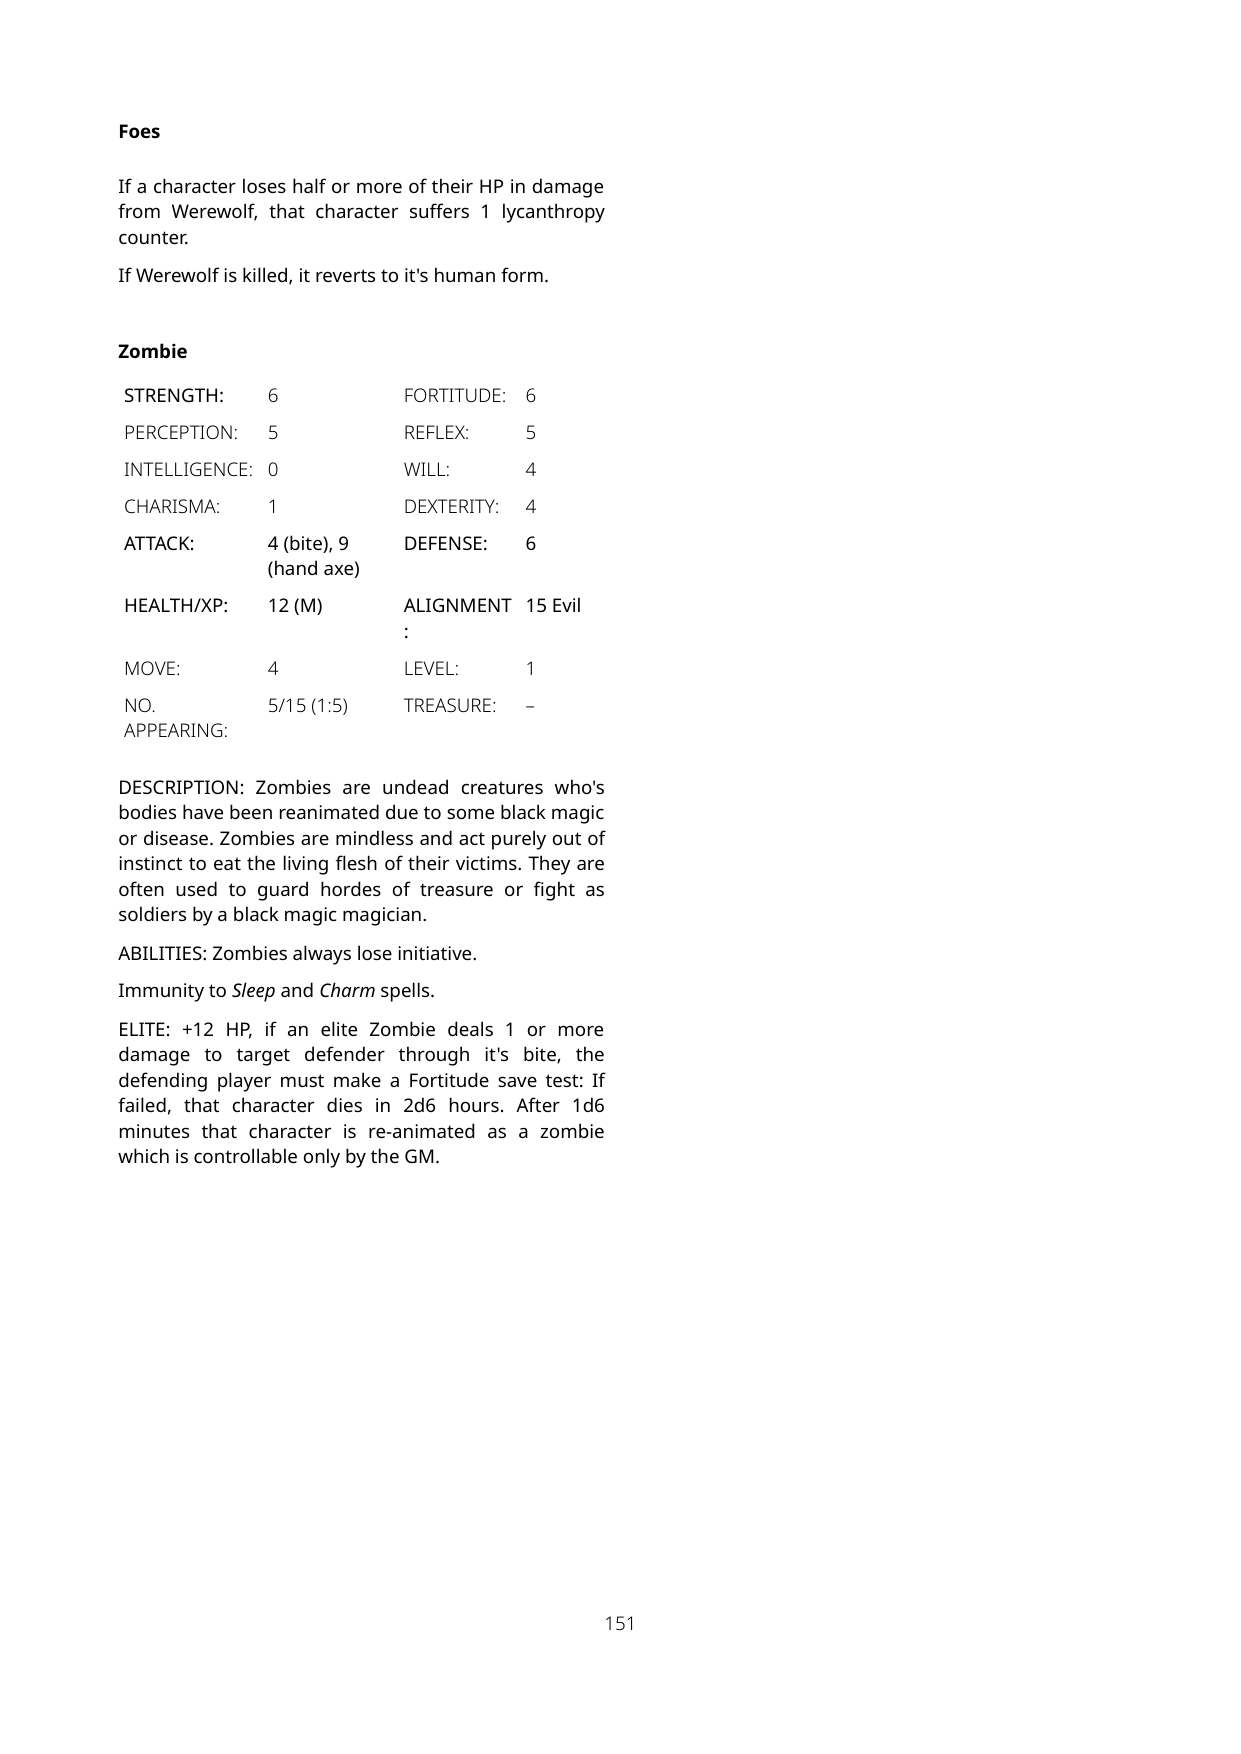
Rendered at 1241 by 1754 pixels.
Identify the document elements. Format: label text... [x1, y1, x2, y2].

table_cell MOVE: [118, 649, 262, 686]
table_cell 6 [520, 524, 606, 587]
table_header STRENGTH: [118, 376, 262, 413]
text If a character loses half or more of their HP in damage from Werewolf, that character suffers 1 lycanthropy counter. [118, 173, 605, 250]
table_cell – [520, 686, 606, 749]
table_header FORTITUDE: [398, 376, 520, 413]
table_cell 5/15 (1:5) [262, 686, 398, 749]
table_cell 4 [262, 649, 398, 686]
table_cell HEALTH/XP: [118, 587, 262, 649]
table_cell NO. APPEARING: [118, 686, 262, 749]
table_cell 5 [262, 413, 398, 450]
table_cell 12 (M) [262, 587, 398, 649]
table_cell TREASURE: [398, 686, 520, 749]
text If Werewolf is killed, it reverts to it's human form. [118, 262, 605, 288]
text DESCRIPTION: Zombies are undead creatures who's bodies have been reanimated due to some black magic or disease. Zombies are mindless and act purely out of instinct to eat the living flesh of their victims. They are often used to guard hordes of treasure or fight as soldiers by a black magic magician. [118, 749, 605, 927]
table_cell 0 [262, 450, 398, 487]
table_cell WILL: [398, 450, 520, 487]
table_cell LEVEL: [398, 649, 520, 686]
table_cell 4 [520, 487, 606, 524]
table_cell 4 [520, 450, 606, 487]
table_cell DEFENSE: [398, 524, 520, 587]
table_cell ATTACK: [118, 524, 262, 587]
table_header 6 [520, 376, 606, 413]
table_cell PERCEPTION: [118, 413, 262, 450]
text Zombie [118, 338, 605, 364]
table_cell CHARISMA: [118, 487, 262, 524]
table_cell REFLEX: [398, 413, 520, 450]
table_cell 1 [520, 649, 606, 686]
table_cell DEXTERITY: [398, 487, 520, 524]
text Immunity to Sleep and Charm spells. [118, 978, 605, 1003]
table_cell 5 [520, 413, 606, 450]
table_header 6 [262, 376, 398, 413]
text ELITE: +12 HP, if an elite Zombie deals 1 or more damage to target defender through it's bite, the defending player must make a Fortitude save test: If failed, that character dies in 2d6 hours. After 1d6 minutes that character is re-animated as a zombie which is controllable only by the GM. [118, 1016, 605, 1169]
text ABILITIES: Zombies always lose initiative. [118, 940, 605, 965]
table_cell 4 (bite), 9 (hand axe) [262, 524, 398, 587]
table_cell ALIGNMENT: [398, 587, 520, 649]
table_cell 15 Evil [520, 587, 606, 649]
table_cell INTELLIGENCE: [118, 450, 262, 487]
table_cell 1 [262, 487, 398, 524]
